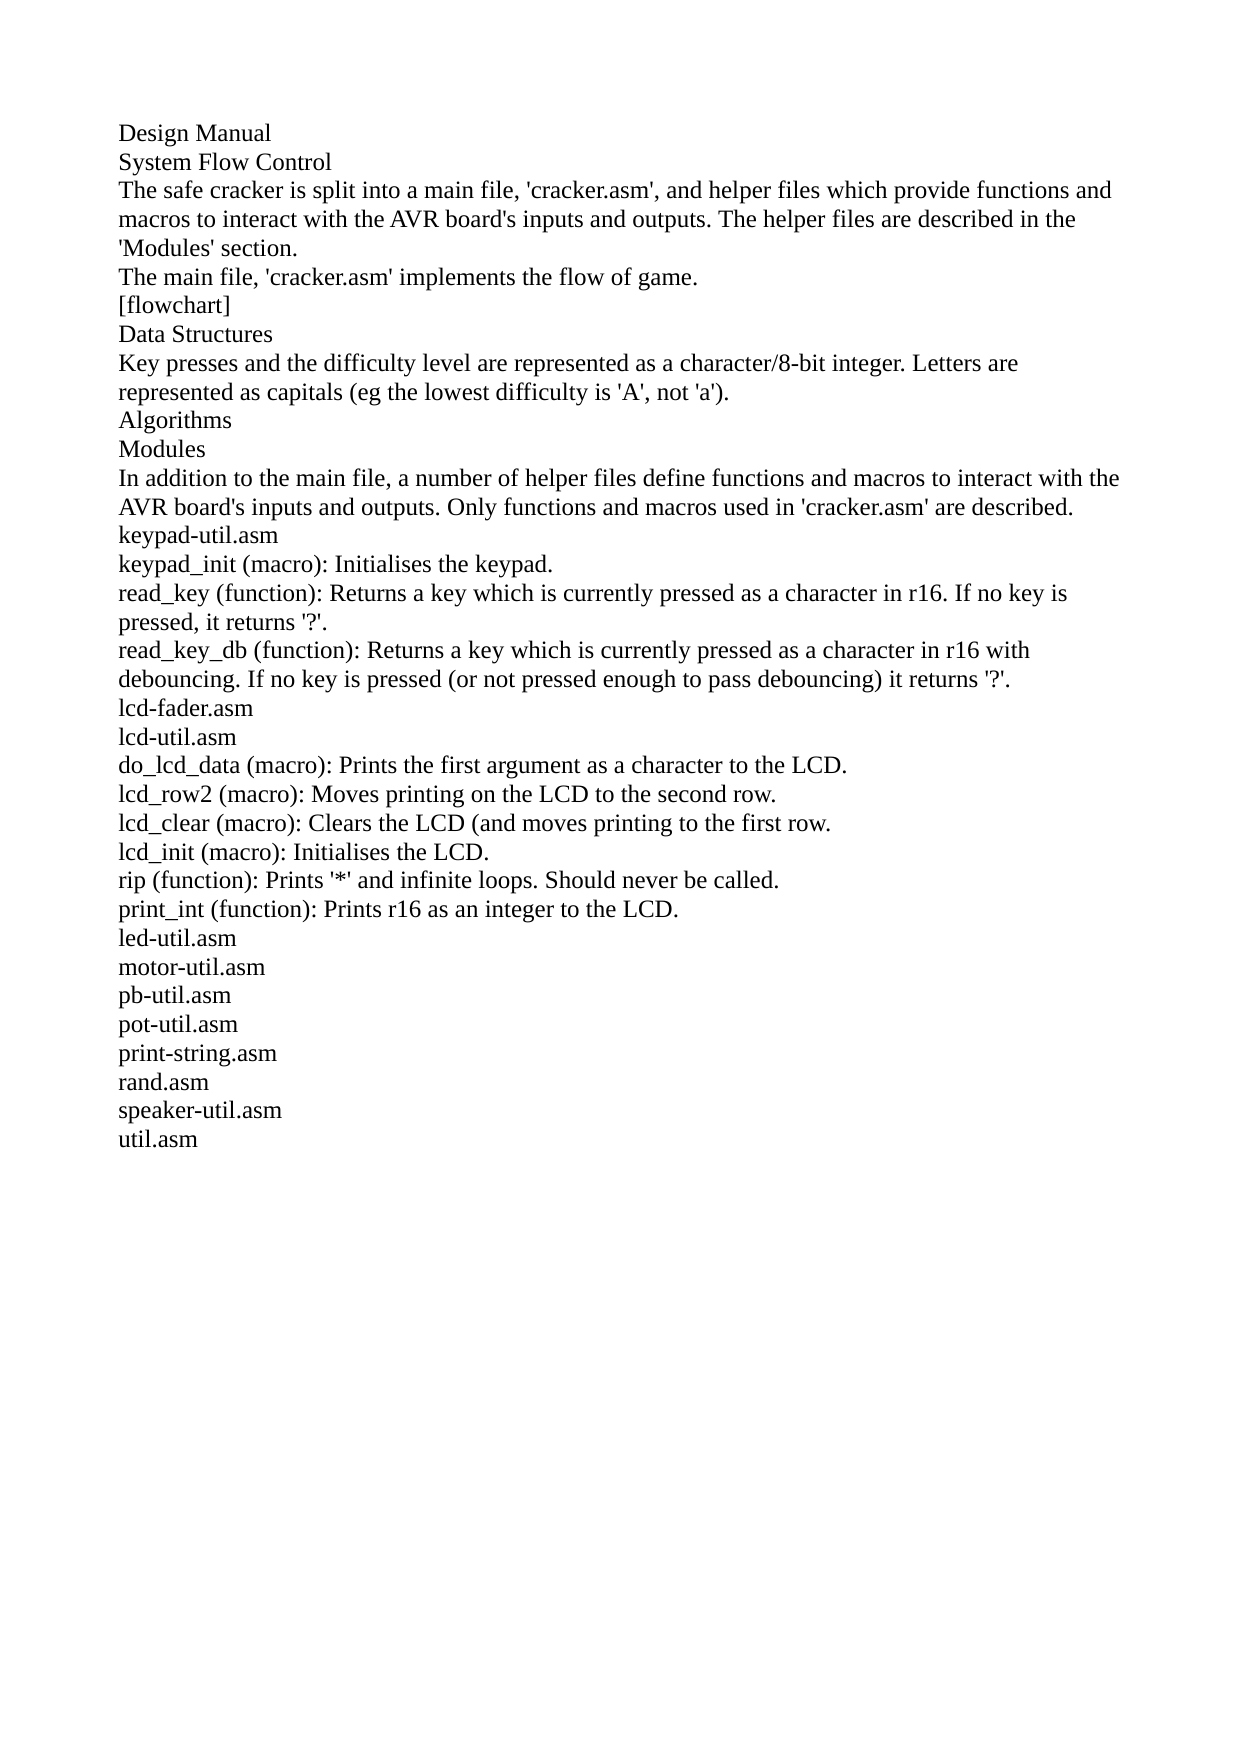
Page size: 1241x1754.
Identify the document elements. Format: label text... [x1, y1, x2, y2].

text speaker-util.asm [118, 1096, 1122, 1124]
text Design Manual [118, 118, 1122, 147]
text The main file, 'cracker.asm' implements the flow of game. [118, 262, 1122, 291]
text rand.asm [118, 1067, 1122, 1096]
text lcd_clear (macro): Clears the LCD (and moves printing to the first row. [118, 808, 1122, 837]
text [flowchart] [118, 291, 1122, 319]
text do_lcd_data (macro): Prints the first argument as a character to the LCD. [118, 751, 1122, 779]
text pot-util.asm [118, 1009, 1122, 1038]
text The safe cracker is split into a main file, 'cracker.asm', and helper files which provide functions and macros to interact with the AVR board's inputs and outputs. The helper files are described in the 'Modules' section. [118, 176, 1122, 262]
text Key presses and the difficulty level are represented as a character/8-bit integer. Letters are represented as capitals (eg the lowest difficulty is 'A', not 'a'). [118, 348, 1122, 406]
text Data Structures [118, 319, 1122, 348]
text pb-util.asm [118, 981, 1122, 1009]
text lcd_row2 (macro): Moves printing on the LCD to the second row. [118, 779, 1122, 808]
text read_key (function): Returns a key which is currently pressed as a character in r16. If no key is pressed, it returns '?'. [118, 578, 1122, 636]
text motor-util.asm [118, 952, 1122, 981]
text read_key_db (function): Returns a key which is currently pressed as a character in r16 with debouncing. If no key is pressed (or not pressed enough to pass debouncing) it returns '?'. [118, 636, 1122, 693]
text In addition to the main file, a number of helper files define functions and macros to interact with the AVR board's inputs and outputs. Only functions and macros used in 'cracker.asm' are described. [118, 463, 1122, 521]
text Algorithms [118, 406, 1122, 434]
text lcd-util.asm [118, 722, 1122, 751]
text keypad-util.asm [118, 521, 1122, 549]
text keypad_init (macro): Initialises the keypad. [118, 549, 1122, 578]
text rip (function): Prints '*' and infinite loops. Should never be called. [118, 866, 1122, 894]
text lcd_init (macro): Initialises the LCD. [118, 837, 1122, 866]
text Modules [118, 434, 1122, 463]
text lcd-fader.asm [118, 693, 1122, 722]
text led-util.asm [118, 923, 1122, 952]
text print_int (function): Prints r16 as an integer to the LCD. [118, 894, 1122, 923]
text print-string.asm [118, 1038, 1122, 1067]
text System Flow Control [118, 147, 1122, 176]
text util.asm [118, 1124, 1122, 1153]
